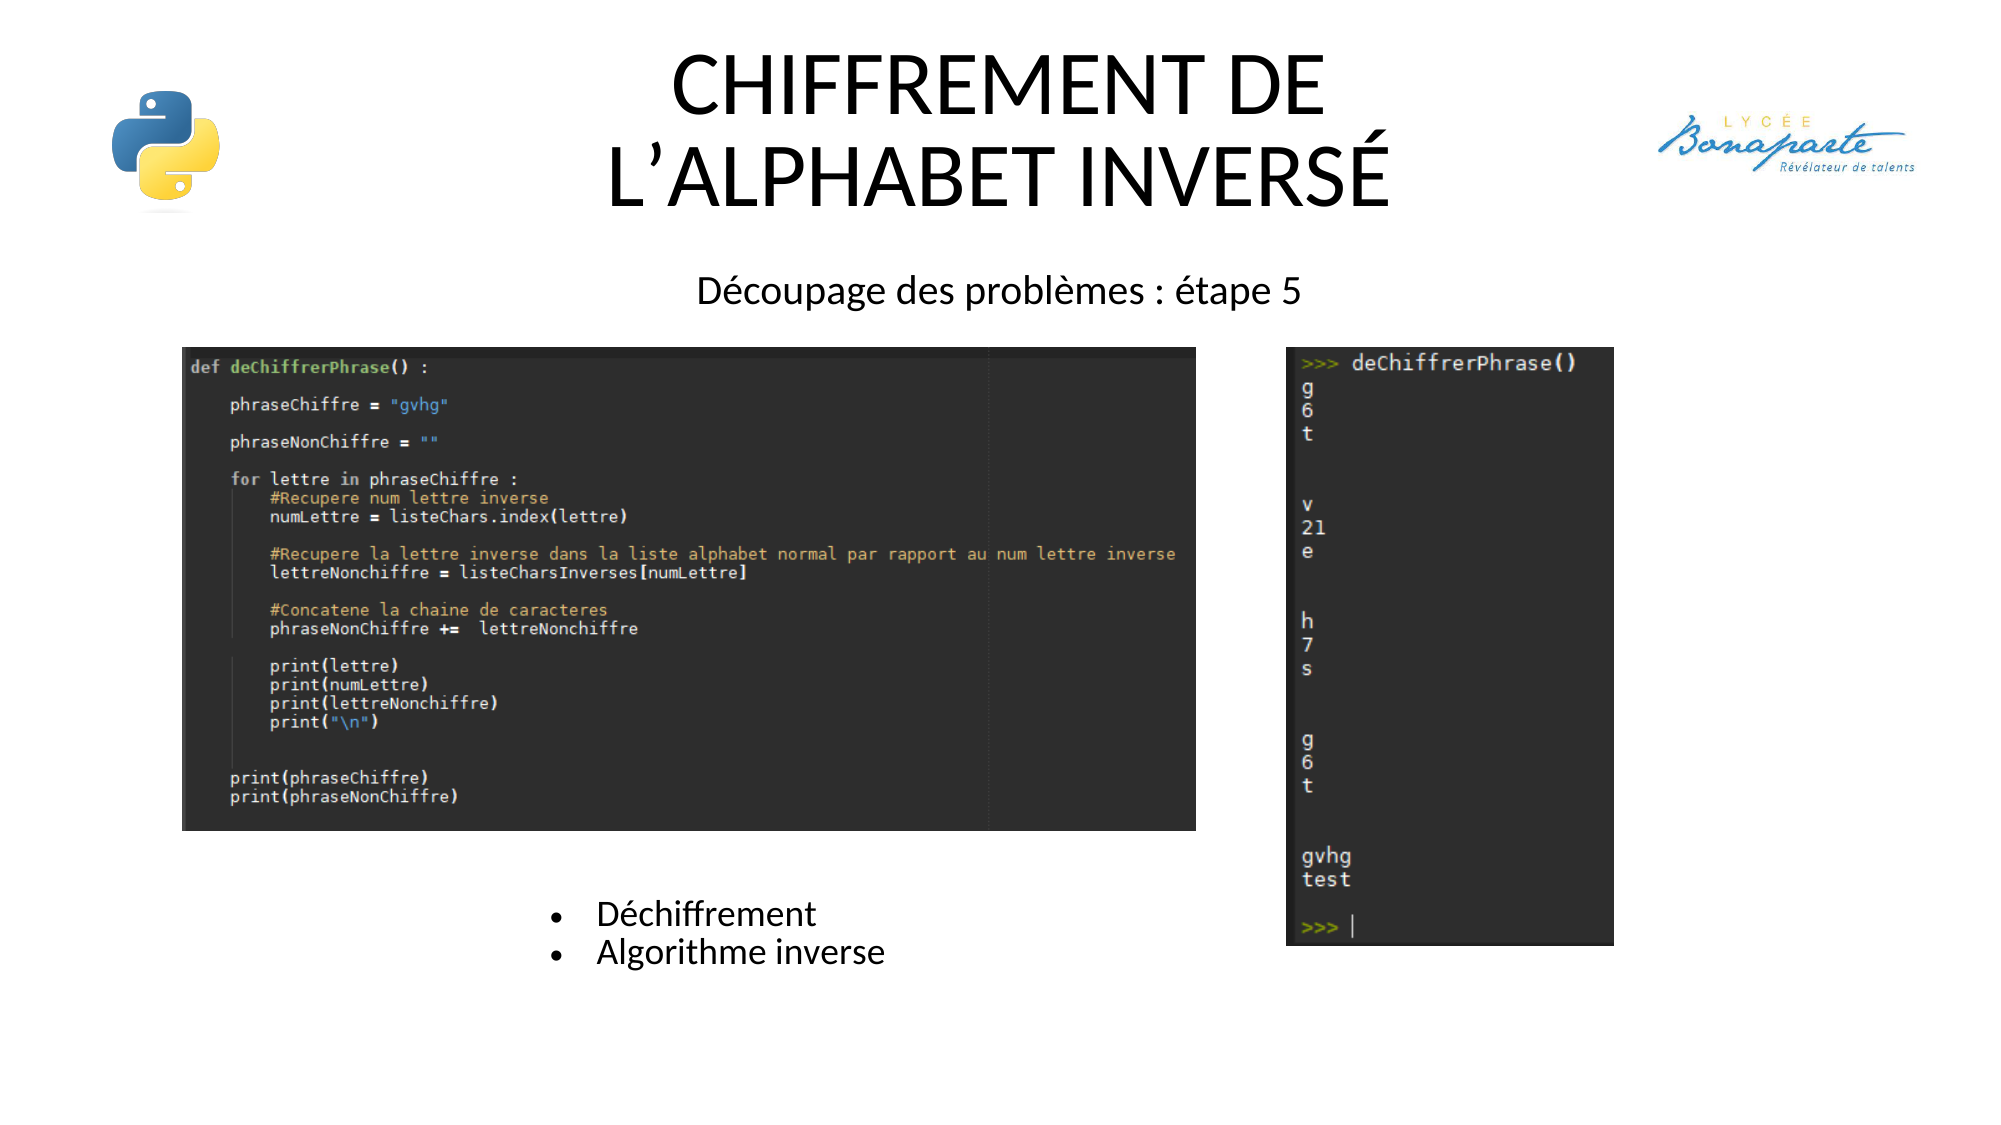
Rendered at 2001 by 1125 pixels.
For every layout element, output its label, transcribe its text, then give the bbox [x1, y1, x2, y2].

text_box CHIFFREMENT DE L’ALPHABET INVERSÉ [478, 39, 1522, 266]
text_box Déchiffrement Algorithme inverse [534, 891, 1076, 999]
picture [1648, 111, 1921, 181]
picture [112, 91, 223, 213]
picture [182, 347, 1196, 831]
text_box Découpage des problèmes : étape 5 [682, 266, 1318, 335]
picture [1286, 347, 1614, 946]
